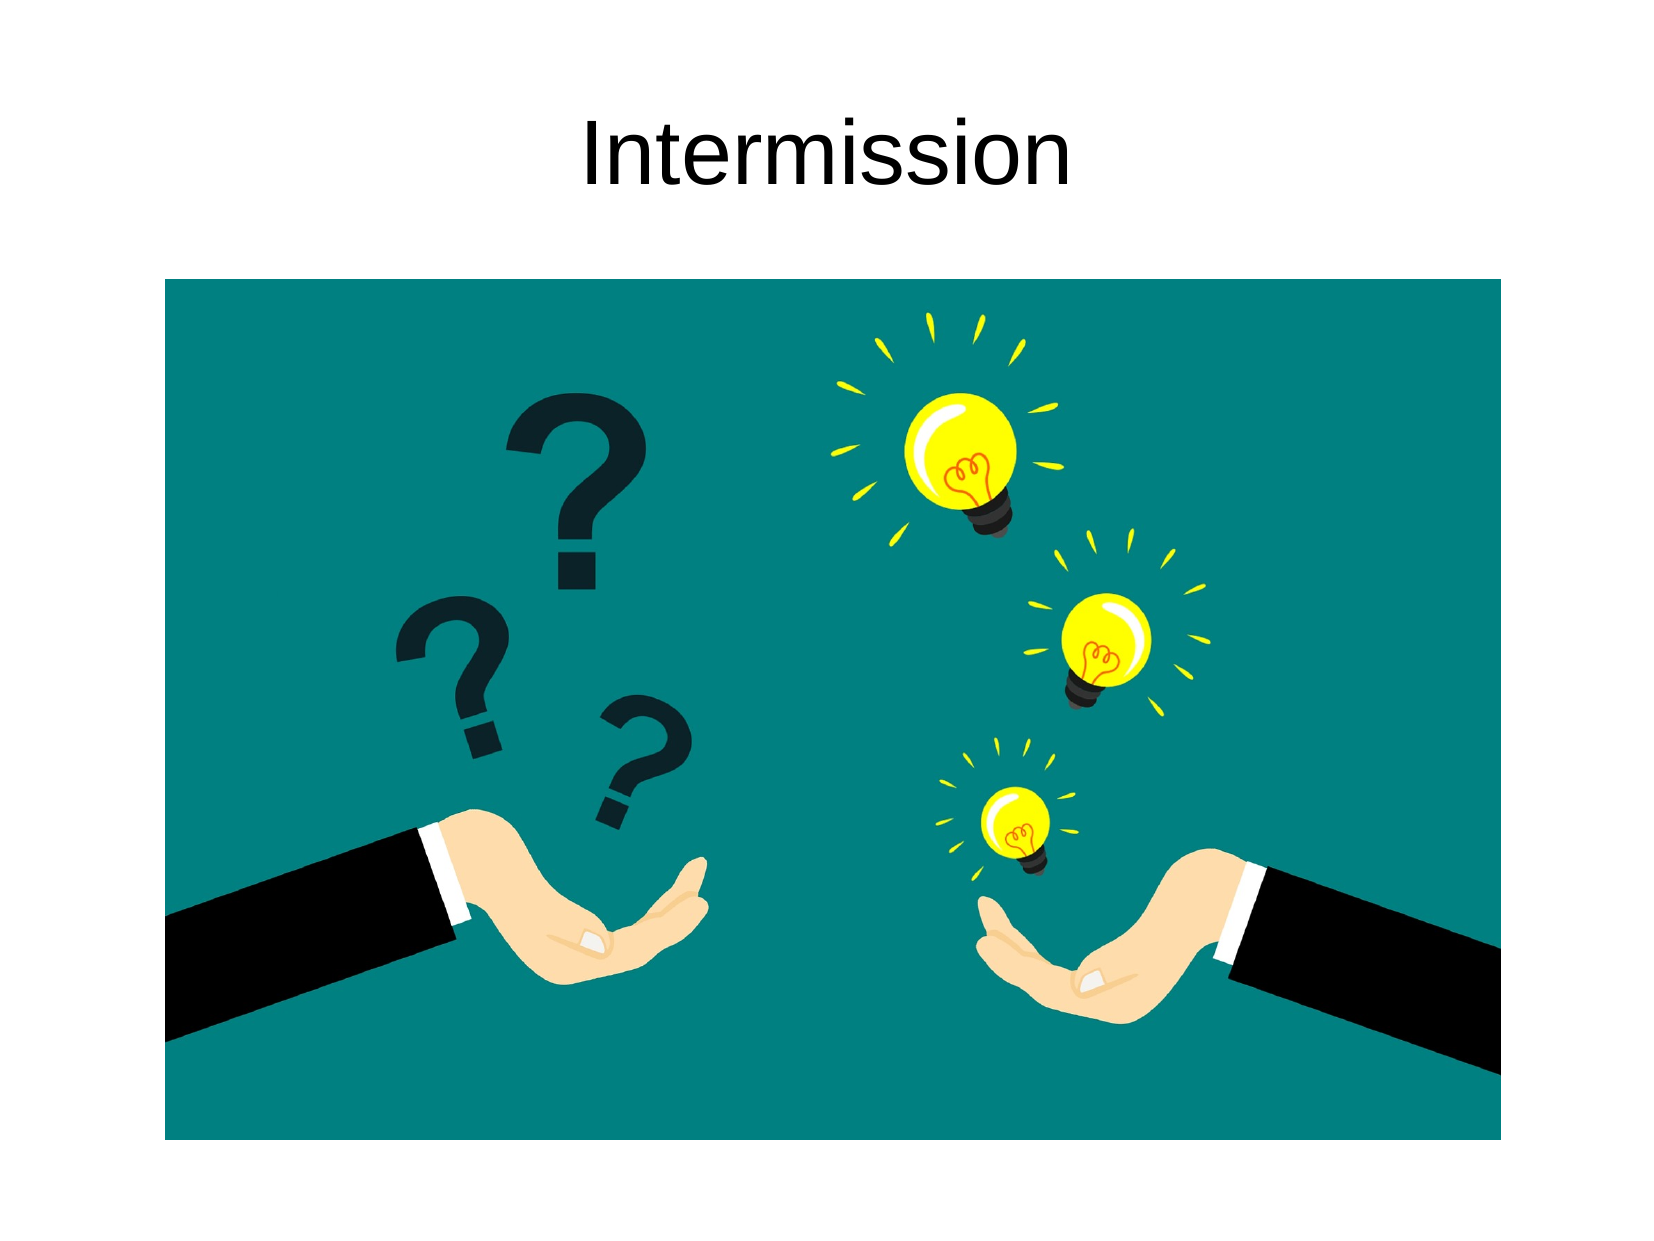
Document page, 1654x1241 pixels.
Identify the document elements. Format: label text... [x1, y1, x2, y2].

picture [165, 279, 1501, 1140]
title Intermission [82, 49, 1571, 257]
